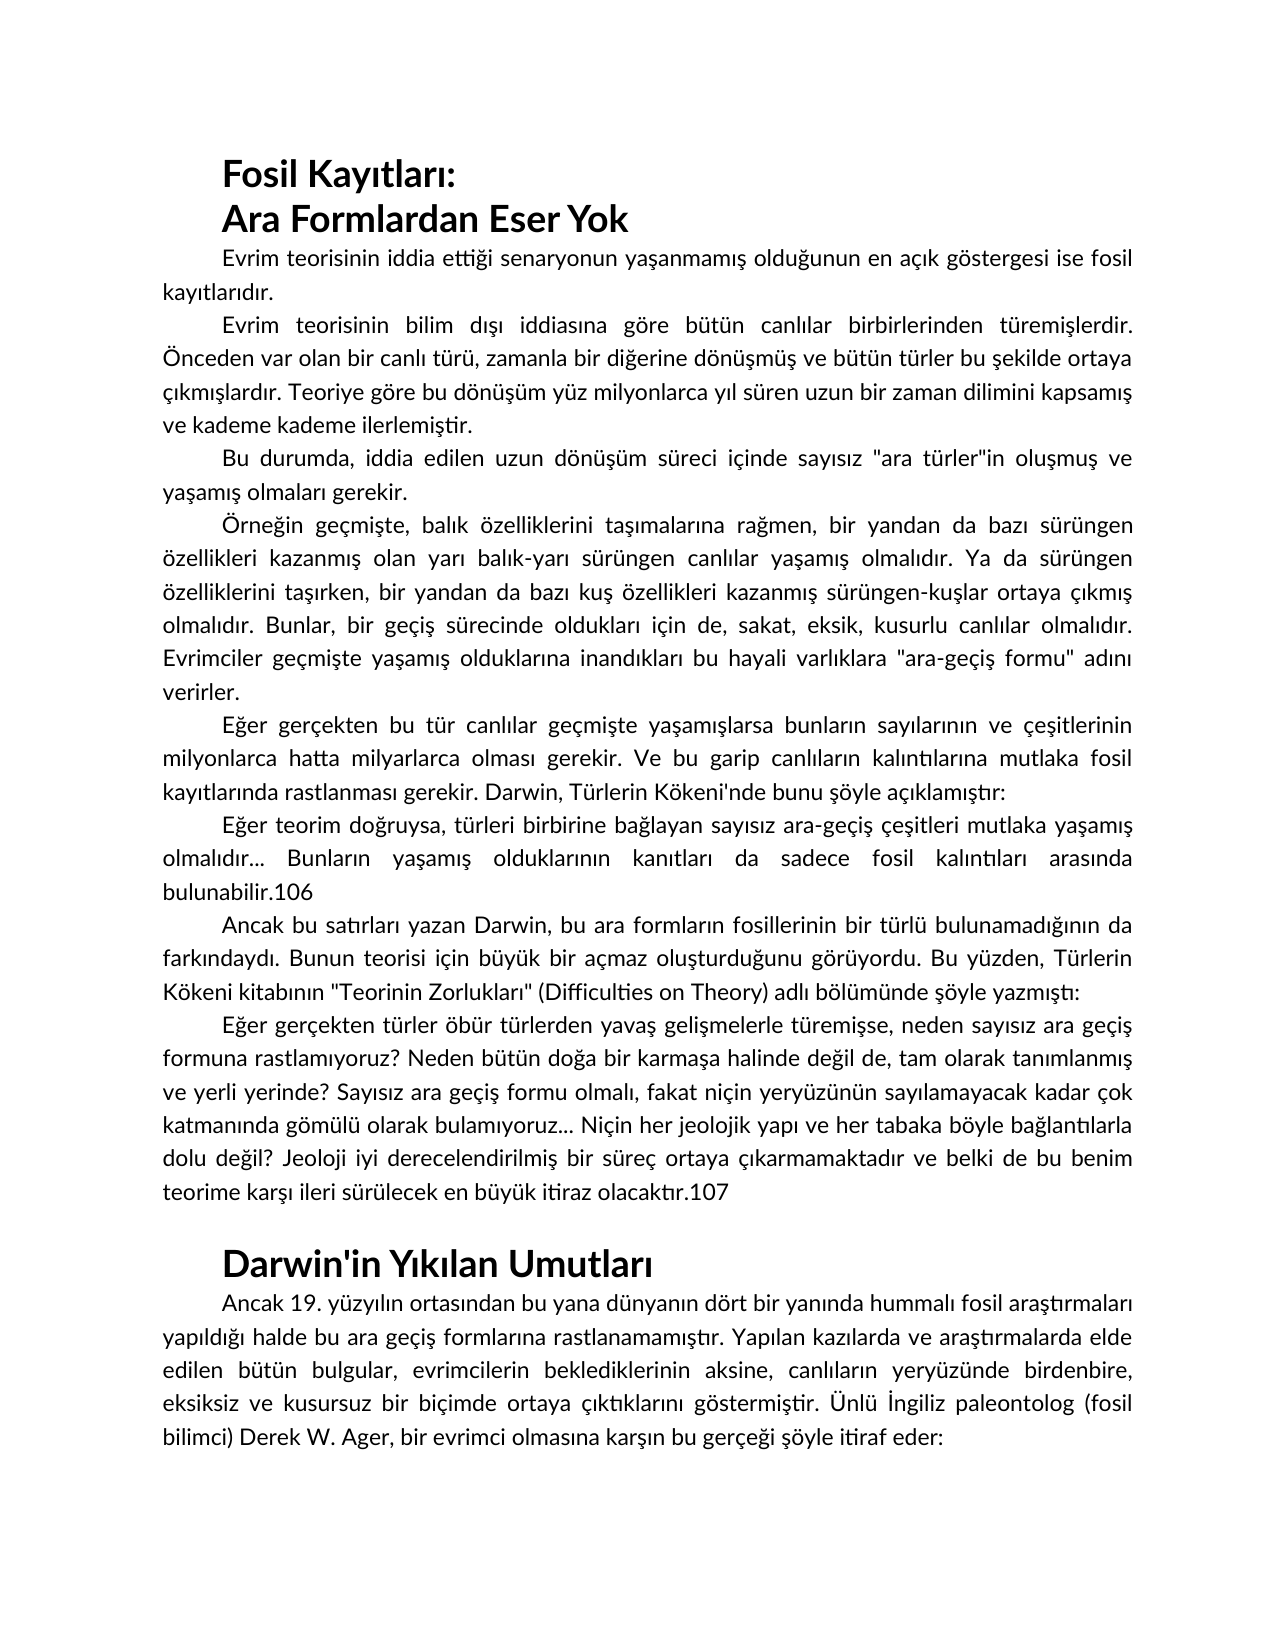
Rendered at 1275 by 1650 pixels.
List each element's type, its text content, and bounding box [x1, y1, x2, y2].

text Eğer teorim doğruysa, türleri birbirine bağlayan sayısız ara-geçiş çeşitleri mutlaka yaşamış olmalıdır... Bunların yaşamış olduklarının kanıtları da sadece fosil kalıntıları arasında bulunabilir.106 [162, 807, 1134, 907]
text Eğer gerçekten bu tür canlılar geçmişte yaşamışlarsa bunların sayılarının ve çeşitlerinin milyonlarca hatta milyarlarca olması gerekir. Ve bu garip canlıların kalıntılarına mutlaka fosil kayıtlarında rastlanması gerekir. Darwin, Türlerin Kökeni'nde bunu şöyle açıklamıştır: [162, 707, 1134, 807]
subtitle Darwin'in Yıkılan Umutları [162, 1240, 1134, 1285]
text Eğer gerçekten türler öbür türlerden yavaş gelişmelerle türemişse, neden sayısız ara geçiş formuna rastlamıyoruz? Neden bütün doğa bir karmaşa halinde değil de, tam olarak tanımlanmış ve yerli yerinde? Sayısız ara geçiş formu olmalı, fakat niçin yeryüzünün sayılamayacak kadar çok katmanında gömülü olarak bulamıyoruz... Niçin her jeolojik yapı ve her tabaka böyle bağlantılarla dolu değil? Jeoloji iyi derecelendirilmiş bir süreç ortaya çıkarmamaktadır ve belki de bu benim teorime karşı ileri sürülecek en büyük itiraz olacaktır.107 [162, 1007, 1134, 1207]
text Ancak 19. yüzyılın ortasından bu yana dünyanın dört bir yanında hummalı fosil araştırmaları yapıldığı halde bu ara geçiş formlarına rastlanamamıştır. Yapılan kazılarda ve araştırmalarda elde edilen bütün bulgular, evrimcilerin beklediklerinin aksine, canlıların yeryüzünde birdenbire, eksiksiz ve kusursuz bir biçimde ortaya çıktıklarını göstermiştir. Ünlü İngiliz paleontolog (fosil bilimci) Derek W. Ager, bir evrimci olmasına karşın bu gerçeği şöyle itiraf eder: [162, 1285, 1134, 1452]
text Örneğin geçmişte, balık özelliklerini taşımalarına rağmen, bir yandan da bazı sürüngen özellikleri kazanmış olan yarı balık-yarı sürüngen canlılar yaşamış olmalıdır. Ya da sürüngen özelliklerini taşırken, bir yandan da bazı kuş özellikleri kazanmış sürüngen-kuşlar ortaya çıkmış olmalıdır. Bunlar, bir geçiş sürecinde oldukları için de, sakat, eksik, kusurlu canlılar olmalıdır. Evrimciler geçmişte yaşamış olduklarına inandıkları bu hayali varlıklara "ara-geçiş formu" adını verirler. [162, 507, 1134, 707]
text Bu durumda, iddia edilen uzun dönüşüm süreci içinde sayısız "ara türler"in oluşmuş ve yaşamış olmaları gerekir. [162, 440, 1134, 507]
text Evrim teorisinin bilim dışı iddiasına göre bütün canlılar birbirlerinden türemişlerdir. Önceden var olan bir canlı türü, zamanla bir diğerine dönüşmüş ve bütün türler bu şekilde ortaya çıkmışlardır. Teoriye göre bu dönüşüm yüz milyonlarca yıl süren uzun bir zaman dilimini kapsamış ve kademe kademe ilerlemiştir. [162, 307, 1134, 440]
subtitle Fosil Kayıtları: [162, 150, 1134, 195]
text Ancak bu satırları yazan Darwin, bu ara formların fosillerinin bir türlü bulunamadığının da farkındaydı. Bunun teorisi için büyük bir açmaz oluşturduğunu görüyordu. Bu yüzden, Türlerin Kökeni kitabının "Teorinin Zorlukları" (Difficulties on Theory) adlı bölümünde şöyle yazmıştı: [162, 907, 1134, 1007]
subtitle Ara Formlardan Eser Yok [162, 195, 1134, 240]
text Evrim teorisinin iddia ettiği senaryonun yaşanmamış olduğunun en açık göstergesi ise fosil kayıtlarıdır. [162, 240, 1134, 307]
